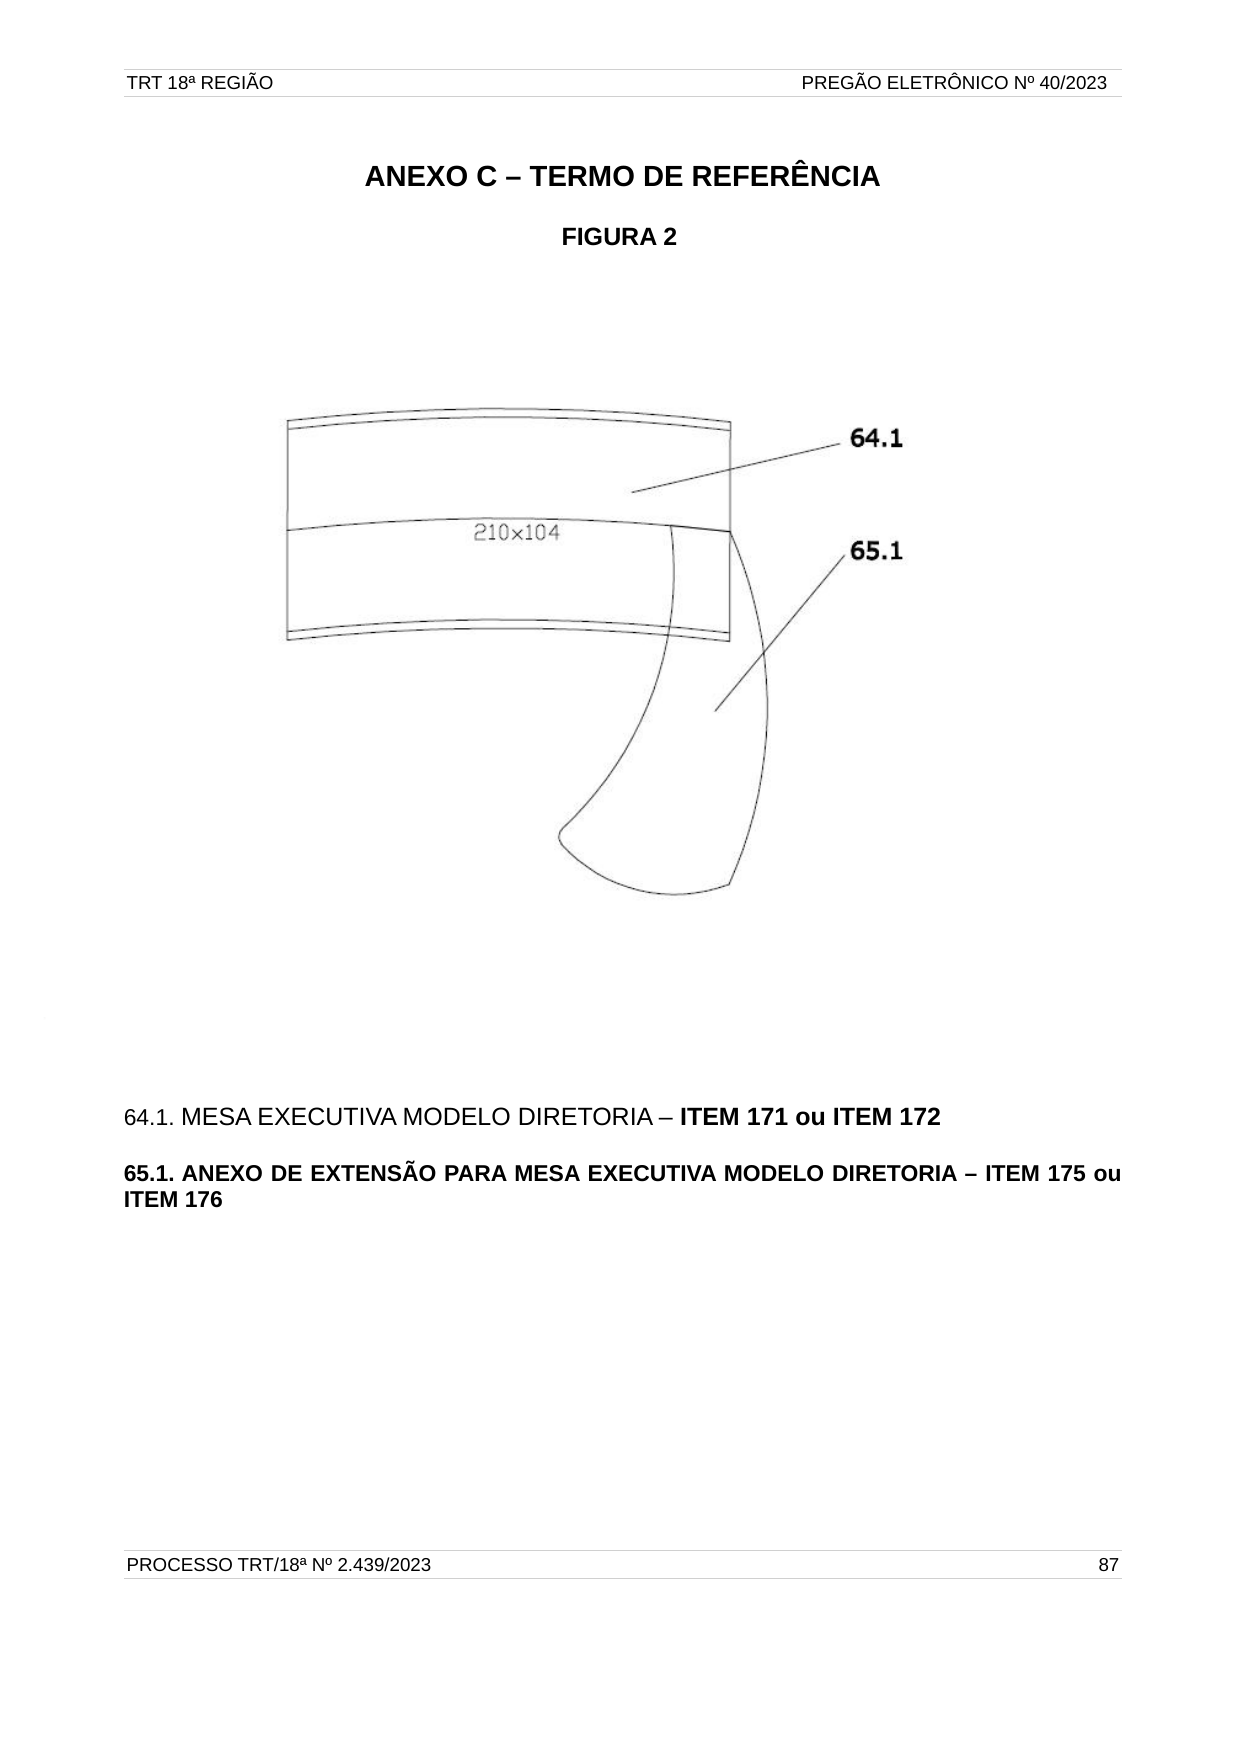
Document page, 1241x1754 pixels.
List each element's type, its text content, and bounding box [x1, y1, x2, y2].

text 65.1. ANEXO DE EXTENSÃO PARA MESA EXECUTIVA MODELO DIRETORIA – ITEM 175 ou ITEM 176 [123, 1160, 1122, 1212]
text 64.1. MESA EXECUTIVA MODELO DIRETORIA – ITEM 171 ou ITEM 172 [123, 1102, 1122, 1131]
picture [141, 330, 1023, 988]
text FIGURA 2 [123, 222, 1122, 251]
text ANEXO C – TERMO DE REFERÊNCIA [123, 159, 1122, 193]
